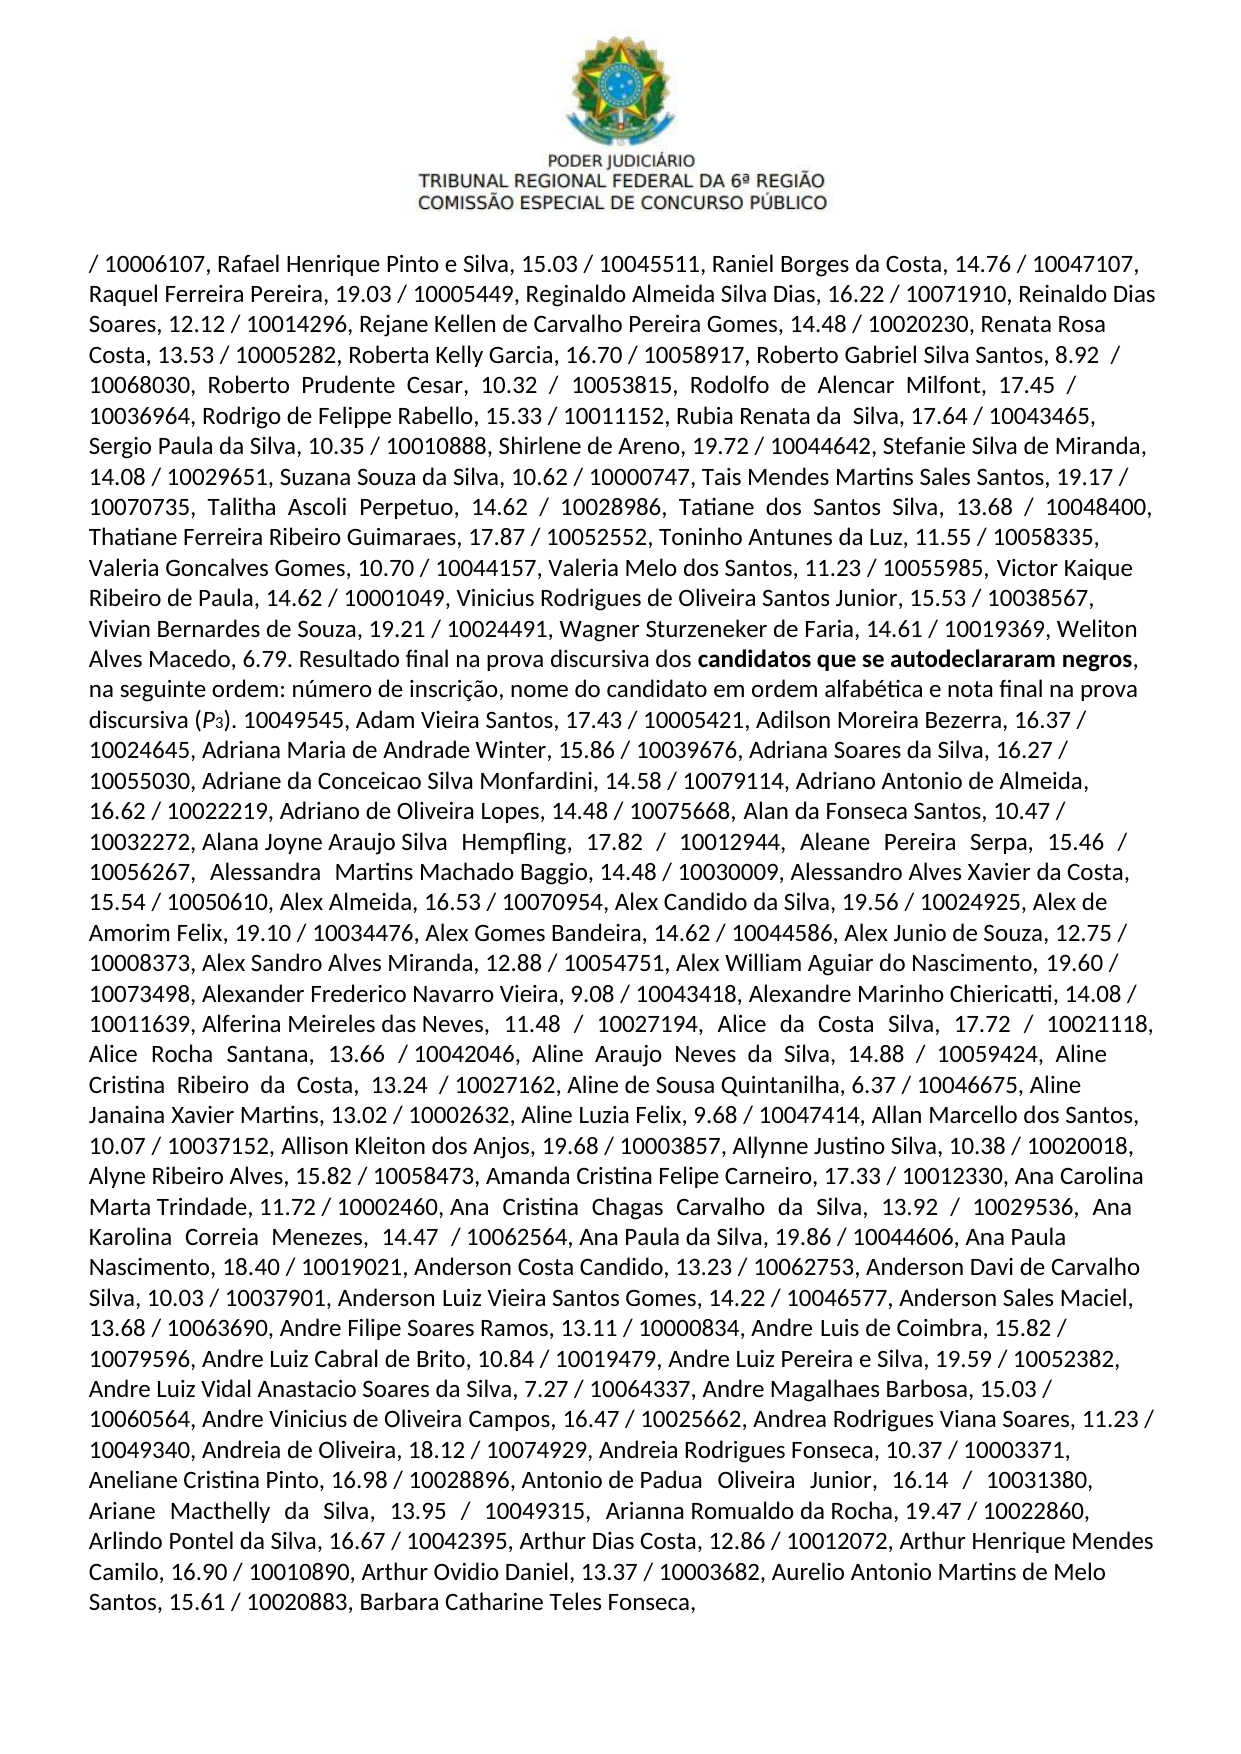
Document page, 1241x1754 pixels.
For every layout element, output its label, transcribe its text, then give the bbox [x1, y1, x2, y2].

picture [406, 0, 834, 225]
text / 10006107, Rafael Henrique Pinto e Silva, 15.03 / 10045511, Raniel Borges da Costa, 14.76 / 10047107, Raquel Ferreira Pereira, 19.03 / 10005449, Reginaldo Almeida Silva Dias, 16.22 / 10071910, Reinaldo Dias Soares, 12.12 / 10014296, Rejane Kellen de Carvalho Pereira Gomes, 14.48 / 10020230, Renata Rosa Costa, 13.53 / 10005282, Roberta Kelly Garcia, 16.70 / 10058917, Roberto Gabriel Silva Santos, 8.92 / 10068030, Roberto Prudente Cesar, 10.32 / 10053815, Rodolfo de Alencar Milfont, 17.45 / 10036964, Rodrigo de Felippe Rabello, 15.33 / 10011152, Rubia Renata da Silva, 17.64 / 10043465, Sergio Paula da Silva, 10.35 / 10010888, Shirlene de Areno, 19.72 / 10044642, Stefanie Silva de Miranda, 14.08 / 10029651, Suzana Souza da Silva, 10.62 / 10000747, Tais Mendes Martins Sales Santos, 19.17 / 10070735, Talitha Ascoli Perpetuo, 14.62 / 10028986, Tatiane dos Santos Silva, 13.68 / 10048400, Thatiane Ferreira Ribeiro Guimaraes, 17.87 / 10052552, Toninho Antunes da Luz, 11.55 / 10058335, Valeria Goncalves Gomes, 10.70 / 10044157, Valeria Melo dos Santos, 11.23 / 10055985, Victor Kaique Ribeiro de Paula, 14.62 / 10001049, Vinicius Rodrigues de Oliveira Santos Junior, 15.53 / 10038567, Vivian Bernardes de Souza, 19.21 / 10024491, Wagner Sturzeneker de Faria, 14.61 / 10019369, Weliton Alves Macedo, 6.79. Resultado final na prova discursiva dos candidatos que se autodeclararam negros, na seguinte ordem: número de inscrição, nome do candidato em ordem alfabética e nota final na prova discursiva (P3). 10049545, Adam Vieira Santos, 17.43 / 10005421, Adilson Moreira Bezerra, 16.37 / 10024645, Adriana Maria de Andrade Winter, 15.86 / 10039676, Adriana Soares da Silva, 16.27 / 10055030, Adriane da Conceicao Silva Monfardini, 14.58 / 10079114, Adriano Antonio de Almeida, 16.62 / 10022219, Adriano de Oliveira Lopes, 14.48 / 10075668, Alan da Fonseca Santos, 10.47 / 10032272, Alana Joyne Araujo Silva Hempfling, 17.82 / 10012944, Aleane Pereira Serpa, 15.46 / 10056267, Alessandra Martins Machado Baggio, 14.48 / 10030009, Alessandro Alves Xavier da Costa, 15.54 / 10050610, Alex Almeida, 16.53 / 10070954, Alex Candido da Silva, 19.56 / 10024925, Alex de Amorim Felix, 19.10 / 10034476, Alex Gomes Bandeira, 14.62 / 10044586, Alex Junio de Souza, 12.75 / 10008373, Alex Sandro Alves Miranda, 12.88 / 10054751, Alex William Aguiar do Nascimento, 19.60 / 10073498, Alexander Frederico Navarro Vieira, 9.08 / 10043418, Alexandre Marinho Chiericatti, 14.08 / 10011639, Alferina Meireles das Neves, 11.48 / 10027194, Alice da Costa Silva, 17.72 / 10021118, Alice Rocha Santana, 13.66 / 10042046, Aline Araujo Neves da Silva, 14.88 / 10059424, Aline Cristina Ribeiro da Costa, 13.24 / 10027162, Aline de Sousa Quintanilha, 6.37 / 10046675, Aline Janaina Xavier Martins, 13.02 / 10002632, Aline Luzia Felix, 9.68 / 10047414, Allan Marcello dos Santos, 10.07 / 10037152, Allison Kleiton dos Anjos, 19.68 / 10003857, Allynne Justino Silva, 10.38 / 10020018, Alyne Ribeiro Alves, 15.82 / 10058473, Amanda Cristina Felipe Carneiro, 17.33 / 10012330, Ana Carolina Marta Trindade, 11.72 / 10002460, Ana Cristina Chagas Carvalho da Silva, 13.92 / 10029536, Ana Karolina Correia Menezes, 14.47 / 10062564, Ana Paula da Silva, 19.86 / 10044606, Ana Paula Nascimento, 18.40 / 10019021, Anderson Costa Candido, 13.23 / 10062753, Anderson Davi de Carvalho Silva, 10.03 / 10037901, Anderson Luiz Vieira Santos Gomes, 14.22 / 10046577, Anderson Sales Maciel, 13.68 / 10063690, Andre Filipe Soares Ramos, 13.11 / 10000834, Andre Luis de Coimbra, 15.82 / 10079596, Andre Luiz Cabral de Brito, 10.84 / 10019479, Andre Luiz Pereira e Silva, 19.59 / 10052382, Andre Luiz Vidal Anastacio Soares da Silva, 7.27 / 10064337, Andre Magalhaes Barbosa, 15.03 / 10060564, Andre Vinicius de Oliveira Campos, 16.47 / 10025662, Andrea Rodrigues Viana Soares, 11.23 / 10049340, Andreia de Oliveira, 18.12 / 10074929, Andreia Rodrigues Fonseca, 10.37 / 10003371, Aneliane Cristina Pinto, 16.98 / 10028896, Antonio de Padua Oliveira Junior, 16.14 / 10031380, Ariane Macthelly da Silva, 13.95 / 10049315, Arianna Romualdo da Rocha, 19.47 / 10022860, Arlindo Pontel da Silva, 16.67 / 10042395, Arthur Dias Costa, 12.86 / 10012072, Arthur Henrique Mendes Camilo, 16.90 / 10010890, Arthur Ovidio Daniel, 13.37 / 10003682, Aurelio Antonio Martins de Melo Santos, 15.61 / 10020883, Barbara Catharine Teles Fonseca, [89, 248, 1159, 1617]
